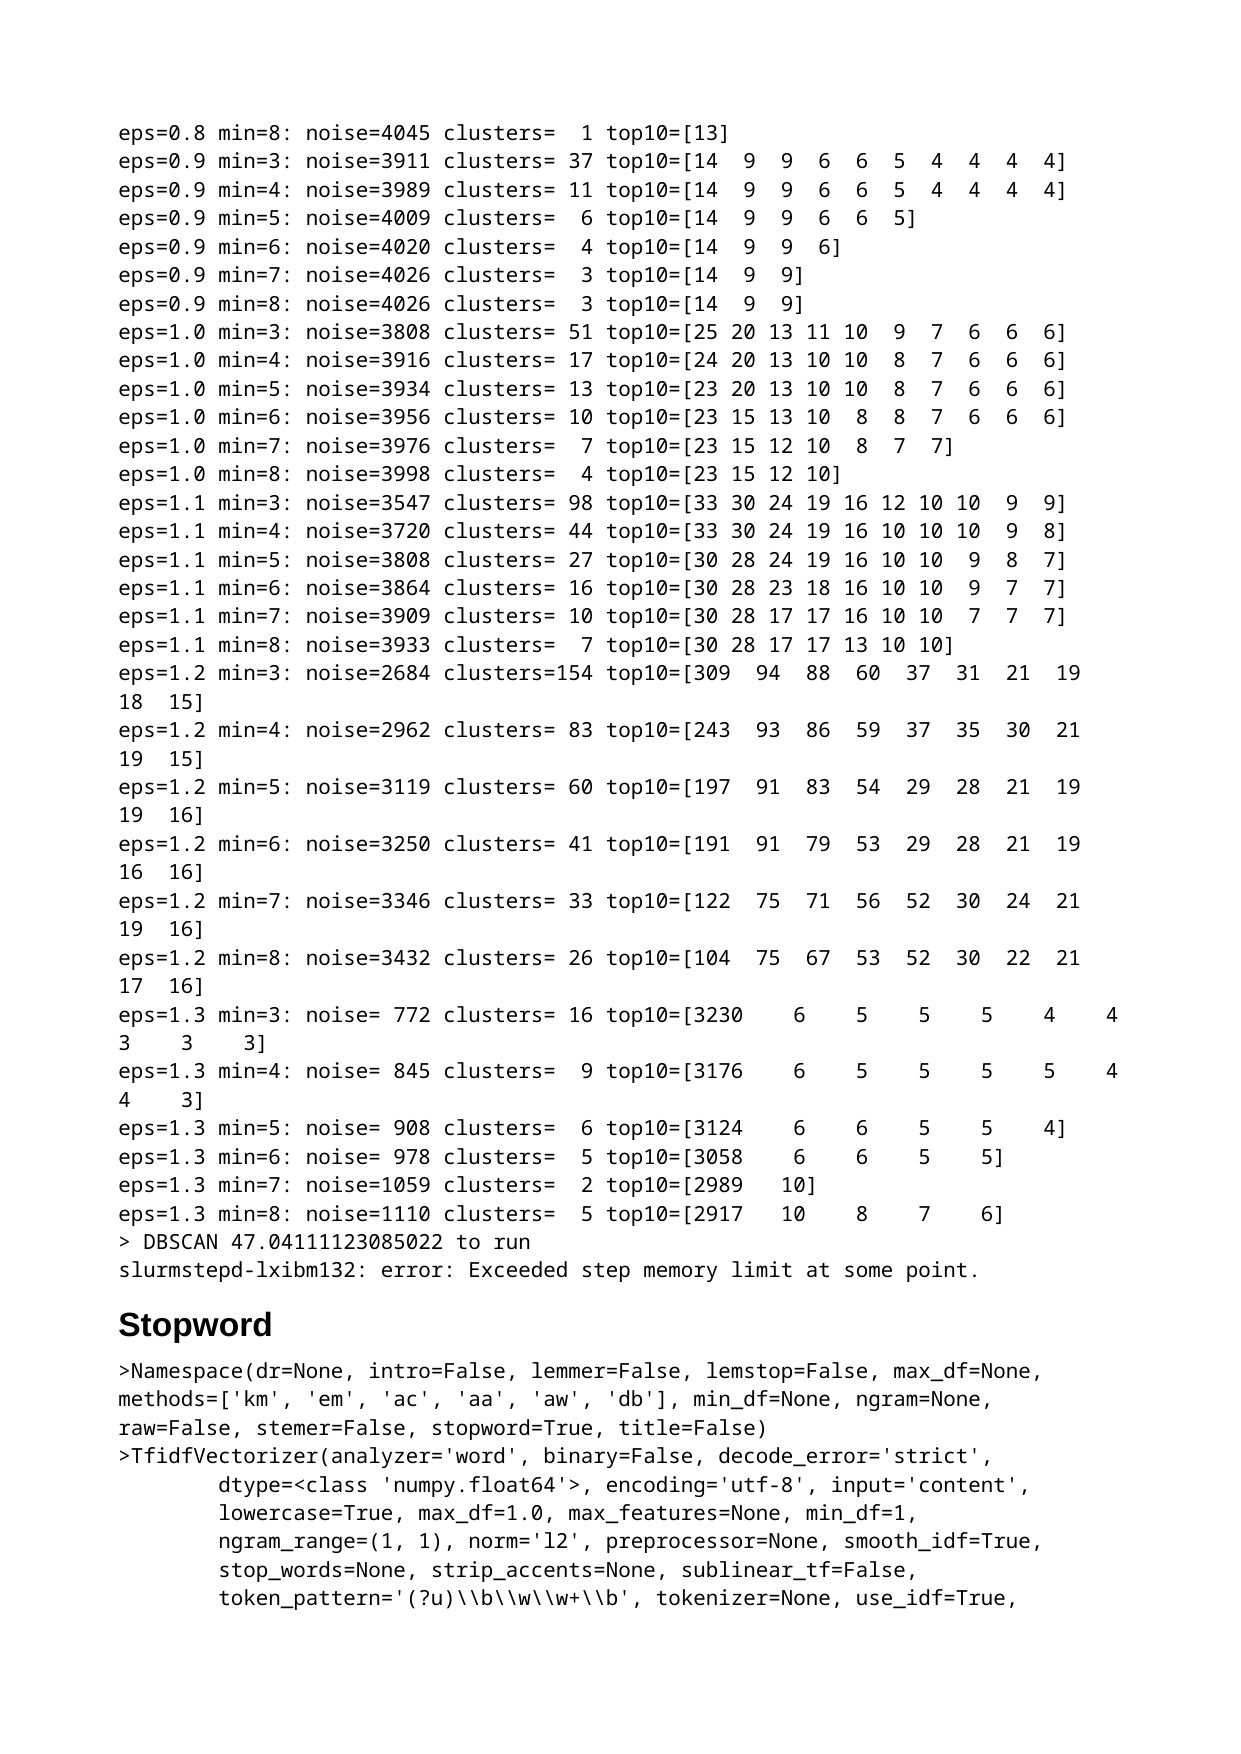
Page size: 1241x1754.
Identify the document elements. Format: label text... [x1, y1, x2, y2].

text eps=1.1 min=7: noise=3909 clusters= 10 top10=[30 28 17 17 16 10 10 7 7 7] [118, 602, 1122, 630]
text eps=0.9 min=4: noise=3989 clusters= 11 top10=[14 9 9 6 6 5 4 4 4 4] [118, 175, 1122, 203]
text > DBSCAN 47.04111123085022 to run [118, 1227, 1122, 1256]
text eps=0.9 min=3: noise=3911 clusters= 37 top10=[14 9 9 6 6 5 4 4 4 4] [118, 147, 1122, 175]
text eps=1.2 min=4: noise=2962 clusters= 83 top10=[243 93 86 59 37 35 30 21 19 15] [118, 715, 1122, 772]
text eps=1.0 min=3: noise=3808 clusters= 51 top10=[25 20 13 11 10 9 7 6 6 6] [118, 317, 1122, 346]
text eps=0.9 min=5: noise=4009 clusters= 6 top10=[14 9 9 6 6 5] [118, 203, 1122, 232]
text eps=1.3 min=4: noise= 845 clusters= 9 top10=[3176 6 5 5 5 5 4 4 3] [118, 1057, 1122, 1113]
text eps=1.2 min=5: noise=3119 clusters= 60 top10=[197 91 83 54 29 28 21 19 19 16] [118, 772, 1122, 829]
text eps=1.0 min=6: noise=3956 clusters= 10 top10=[23 15 13 10 8 8 7 6 6 6] [118, 402, 1122, 431]
text dtype=<class 'numpy.float64'>, encoding='utf-8', input='content', [118, 1470, 1122, 1498]
text token_pattern='(?u)\\b\\w\\w+\\b', tokenizer=None, use_idf=True, [118, 1583, 1122, 1612]
text eps=1.3 min=7: noise=1059 clusters= 2 top10=[2989 10] [118, 1170, 1122, 1199]
text >TfidfVectorizer(analyzer='word', binary=False, decode_error='strict', [118, 1441, 1122, 1470]
text eps=1.1 min=3: noise=3547 clusters= 98 top10=[33 30 24 19 16 12 10 10 9 9] [118, 488, 1122, 516]
text eps=1.0 min=5: noise=3934 clusters= 13 top10=[23 20 13 10 10 8 7 6 6 6] [118, 374, 1122, 402]
text eps=1.3 min=5: noise= 908 clusters= 6 top10=[3124 6 6 5 5 4] [118, 1113, 1122, 1142]
text eps=1.2 min=8: noise=3432 clusters= 26 top10=[104 75 67 53 52 30 22 21 17 16] [118, 943, 1122, 1000]
text eps=1.2 min=7: noise=3346 clusters= 33 top10=[122 75 71 56 52 30 24 21 19 16] [118, 886, 1122, 943]
text eps=1.1 min=5: noise=3808 clusters= 27 top10=[30 28 24 19 16 10 10 9 8 7] [118, 545, 1122, 573]
text eps=1.2 min=3: noise=2684 clusters=154 top10=[309 94 88 60 37 31 21 19 18 15] [118, 658, 1122, 715]
text ngram_range=(1, 1), norm='l2', preprocessor=None, smooth_idf=True, [118, 1527, 1122, 1555]
text eps=1.3 min=6: noise= 978 clusters= 5 top10=[3058 6 6 5 5] [118, 1142, 1122, 1170]
text eps=1.1 min=8: noise=3933 clusters= 7 top10=[30 28 17 17 13 10 10] [118, 630, 1122, 658]
text eps=1.0 min=8: noise=3998 clusters= 4 top10=[23 15 12 10] [118, 459, 1122, 488]
text eps=0.8 min=8: noise=4045 clusters= 1 top10=[13] [118, 118, 1122, 147]
text eps=0.9 min=6: noise=4020 clusters= 4 top10=[14 9 9 6] [118, 232, 1122, 260]
text eps=1.3 min=3: noise= 772 clusters= 16 top10=[3230 6 5 5 5 4 4 3 3 3] [118, 1000, 1122, 1057]
text eps=1.3 min=8: noise=1110 clusters= 5 top10=[2917 10 8 7 6] [118, 1199, 1122, 1227]
text eps=0.9 min=8: noise=4026 clusters= 3 top10=[14 9 9] [118, 289, 1122, 317]
text eps=0.9 min=7: noise=4026 clusters= 3 top10=[14 9 9] [118, 260, 1122, 289]
text eps=1.0 min=4: noise=3916 clusters= 17 top10=[24 20 13 10 10 8 7 6 6 6] [118, 346, 1122, 374]
text eps=1.1 min=6: noise=3864 clusters= 16 top10=[30 28 23 18 16 10 10 9 7 7] [118, 573, 1122, 602]
text lowercase=True, max_df=1.0, max_features=None, min_df=1, [118, 1498, 1122, 1527]
text stop_words=None, strip_accents=None, sublinear_tf=False, [118, 1555, 1122, 1583]
text >Namespace(dr=None, intro=False, lemmer=False, lemstop=False, max_df=None, methods=['km', 'em', 'ac', 'aa', 'aw', 'db'], min_df=None, ngram=None, raw=False, stemer=False, stopword=True, title=False) [118, 1356, 1122, 1441]
text eps=1.1 min=4: noise=3720 clusters= 44 top10=[33 30 24 19 16 10 10 10 9 8] [118, 516, 1122, 545]
text eps=1.2 min=6: noise=3250 clusters= 41 top10=[191 91 79 53 29 28 21 19 16 16] [118, 829, 1122, 886]
text eps=1.0 min=7: noise=3976 clusters= 7 top10=[23 15 12 10 8 7 7] [118, 431, 1122, 459]
subtitle Stopword [118, 1305, 1122, 1343]
text slurmstepd-lxibm132: error: Exceeded step memory limit at some point. [118, 1256, 1122, 1284]
